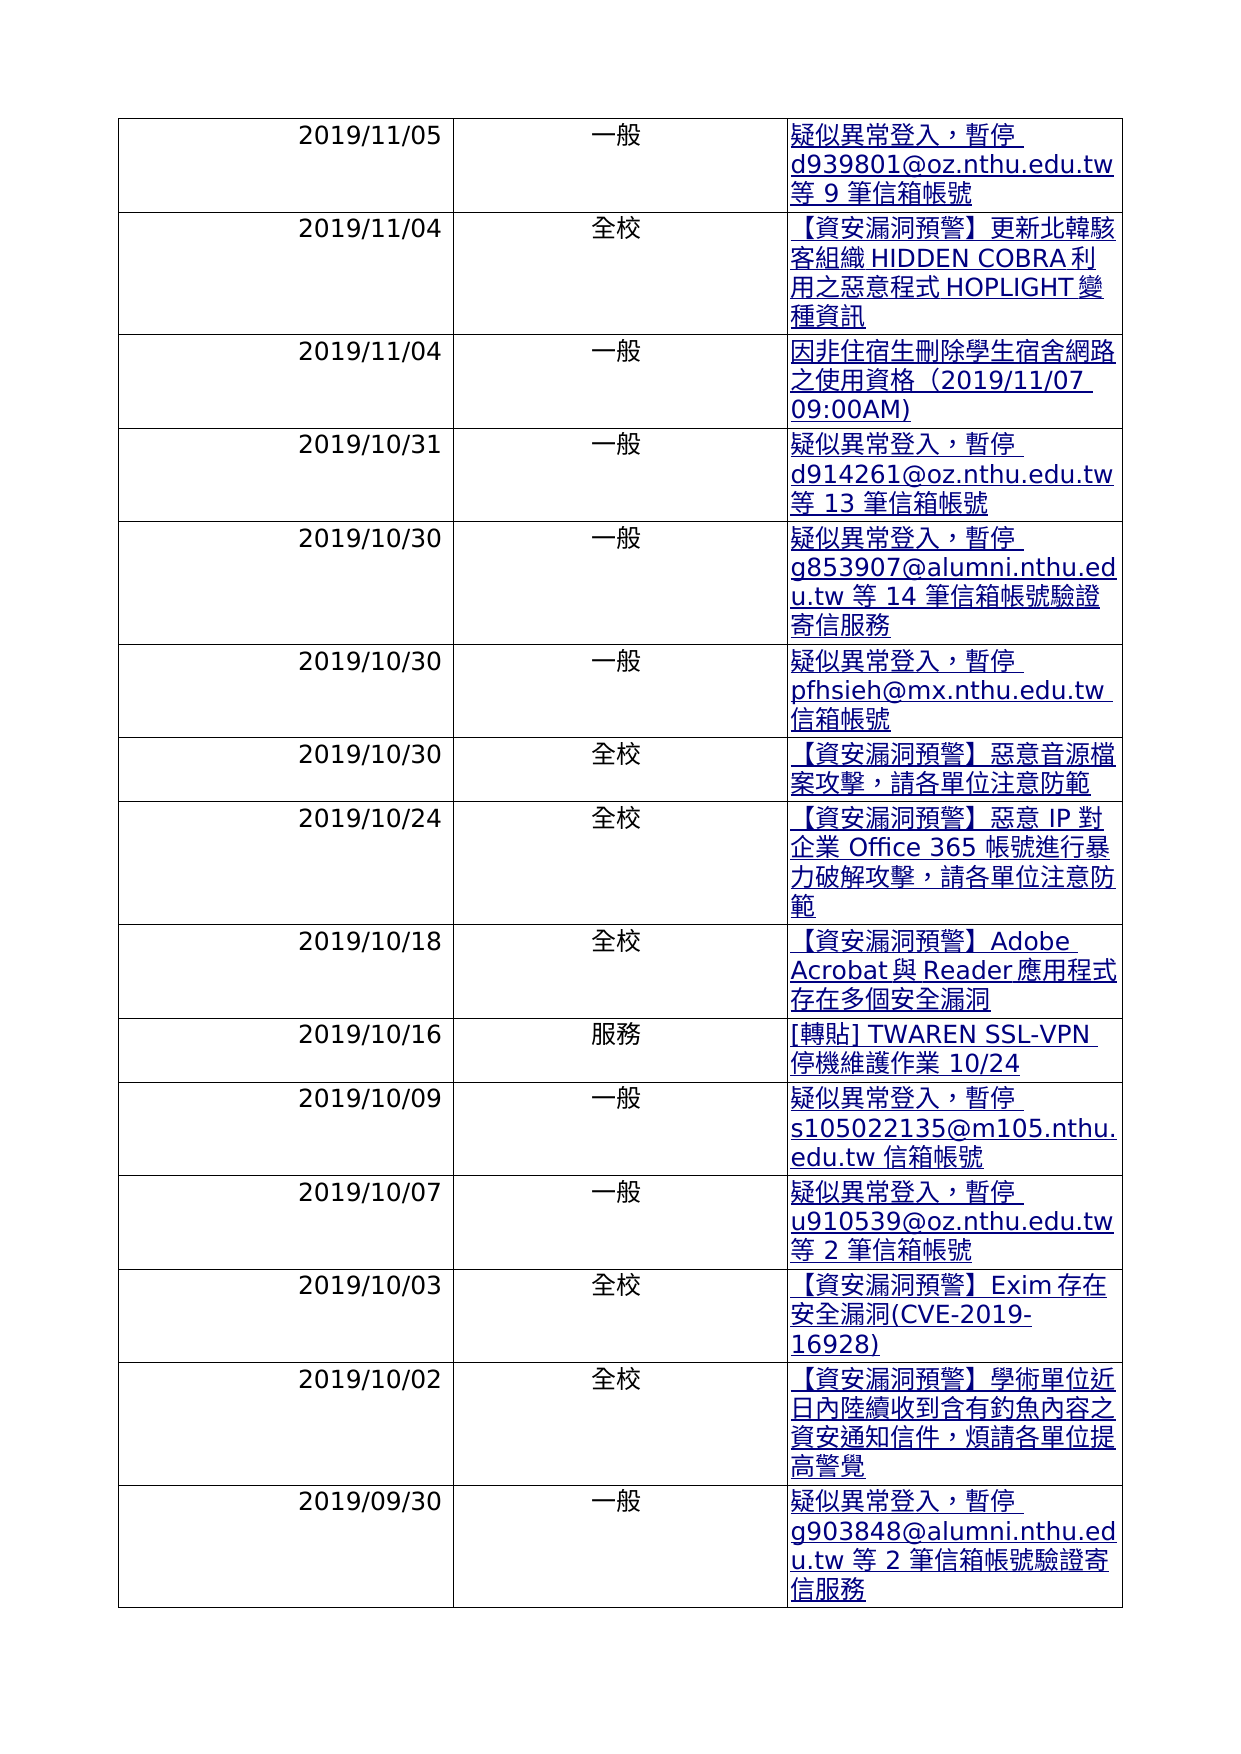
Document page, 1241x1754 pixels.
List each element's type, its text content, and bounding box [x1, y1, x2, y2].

table_cell 2019/10/02 [119, 1363, 453, 1484]
table_cell 一般 [454, 429, 787, 521]
table_cell 2019/10/30 [119, 645, 453, 737]
table_cell 服務 [454, 1019, 787, 1082]
table_cell 【資安漏洞預警】惡意音源檔案攻擊，請各單位注意防範 [788, 738, 1122, 801]
table_cell 疑似異常登入，暫停 d939801@oz.nthu.edu.tw 等 9 筆信箱帳號 [788, 119, 1122, 212]
table_cell 2019/11/04 [119, 335, 453, 428]
table_cell 【資安漏洞預警】Exim存在安全漏洞(CVE-2019-16928) [788, 1270, 1122, 1362]
table_cell 2019/10/30 [119, 522, 453, 644]
table_cell 【資安漏洞預警】更新北韓駭客組織HIDDEN COBRA利用之惡意程式HOPLIGHT變種資訊 [788, 213, 1122, 334]
table_cell 全校 [454, 802, 787, 924]
table_cell 疑似異常登入，暫停 s105022135@m105.nthu.edu.tw 信箱帳號 [788, 1083, 1122, 1175]
table_cell 一般 [454, 1176, 787, 1268]
table_cell 2019/10/03 [119, 1270, 453, 1362]
table_cell 一般 [454, 1083, 787, 1175]
table_cell 疑似異常登入，暫停 u910539@oz.nthu.edu.tw 等 2 筆信箱帳號 [788, 1176, 1122, 1268]
table_cell 【資安漏洞預警】Adobe Acrobat與Reader應用程式存在多個安全漏洞 [788, 925, 1122, 1017]
table_cell 一般 [454, 1486, 787, 1607]
table_cell 2019/10/07 [119, 1176, 453, 1268]
table_cell 因非住宿生刪除學生宿舍網路之使用資格（2019/11/07 09:00AM) [788, 335, 1122, 428]
table_cell 2019/11/05 [119, 119, 453, 212]
table_cell 疑似異常登入，暫停 g853907@alumni.nthu.edu.tw 等 14 筆信箱帳號驗證寄信服務 [788, 522, 1122, 644]
table_cell 2019/10/09 [119, 1083, 453, 1175]
table_cell 2019/11/04 [119, 213, 453, 334]
table_cell 2019/10/30 [119, 738, 453, 801]
table_cell 一般 [454, 645, 787, 737]
table_cell 一般 [454, 335, 787, 428]
table_cell 疑似異常登入，暫停 d914261@oz.nthu.edu.tw 等 13 筆信箱帳號 [788, 429, 1122, 521]
table_cell 2019/10/16 [119, 1019, 453, 1082]
table_cell 一般 [454, 522, 787, 644]
table_cell 全校 [454, 1270, 787, 1362]
table_cell 2019/10/31 [119, 429, 453, 521]
table_cell 【資安漏洞預警】惡意 IP 對企業 Office 365 帳號進行暴力破解攻擊，請各單位注意防範 [788, 802, 1122, 924]
table_cell 2019/09/30 [119, 1486, 453, 1607]
table_cell 全校 [454, 925, 787, 1017]
table_cell 一般 [454, 119, 787, 212]
table_cell 全校 [454, 738, 787, 801]
table_cell 2019/10/18 [119, 925, 453, 1017]
table_cell 全校 [454, 213, 787, 334]
table_cell 疑似異常登入，暫停 pfhsieh@mx.nthu.edu.tw 信箱帳號 [788, 645, 1122, 737]
table_cell [轉貼] TWAREN SSL-VPN 停機維護作業 10/24 [788, 1019, 1122, 1082]
table_cell 【資安漏洞預警】學術單位近日內陸續收到含有釣魚內容之資安通知信件，煩請各單位提高警覺 [788, 1363, 1122, 1484]
table_cell 全校 [454, 1363, 787, 1484]
table_cell 2019/10/24 [119, 802, 453, 924]
table_cell 疑似異常登入，暫停 g903848@alumni.nthu.edu.tw 等 2 筆信箱帳號驗證寄信服務 [788, 1486, 1122, 1607]
